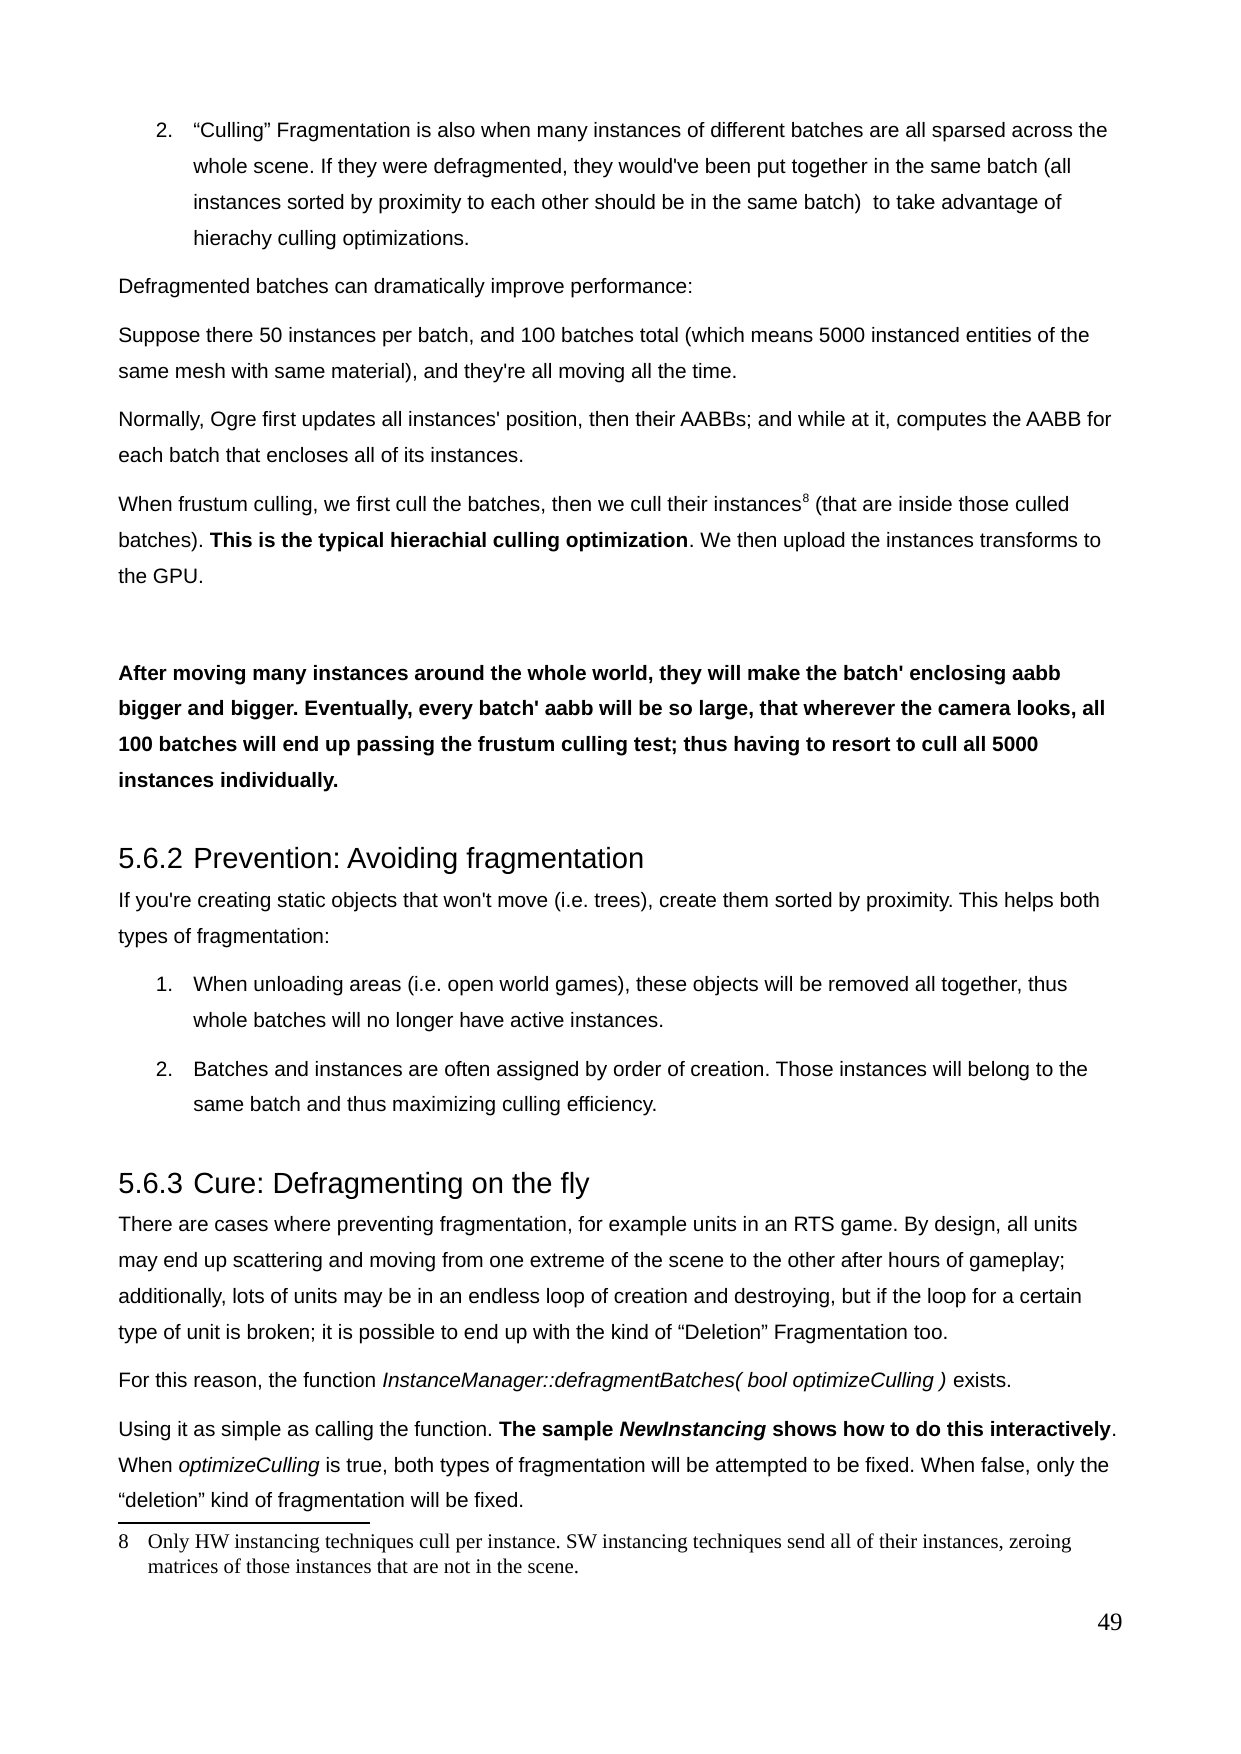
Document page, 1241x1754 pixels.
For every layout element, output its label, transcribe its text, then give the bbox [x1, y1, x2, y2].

text Normally, Ogre first updates all instances' position, then their AABBs; and while at it, computes the AABB for each batch that encloses all of its instances. [118, 407, 1122, 467]
subtitle Prevention: Avoiding fragmentation [118, 842, 1122, 875]
text Suppose there 50 instances per batch, and 100 batches total (which means 5000 instanced entities of the same mesh with same material), and they're all moving all the time. [118, 323, 1122, 383]
text Using it as simple as calling the function. The sample NewInstancing shows how to do this interactively. When optimizeCulling is true, both types of fragmentation will be attempted to be fixed. When false, only the “deletion” kind of fragmentation will be fixed. [118, 1416, 1122, 1512]
list When unloading areas (i.e. open world games), these objects will be removed all together, thus whole batches will no longer have active instances. [156, 972, 1122, 1032]
text For this reason, the function InstanceManager::defragmentBatches( bool optimizeCulling ) exists. [118, 1368, 1122, 1392]
text Only HW instancing techniques cull per instance. SW instancing techniques send all of their instances, zeroing matrices of those instances that are not in the scene. [118, 1529, 1122, 1578]
text If you're creating static objects that won't move (i.e. trees), create them sorted by proximity. This helps both types of fragmentation: [118, 888, 1122, 947]
text After moving many instances around the whole world, they will make the batch' enclosing aabb bigger and bigger. Eventually, every batch' aabb will be so large, that wherever the camera looks, all 100 batches will end up passing the frustum culling test; thus having to resort to cull all 5000 instances individually. [118, 660, 1122, 792]
list Batches and instances are often assigned by order of creation. Those instances will belong to the same batch and thus maximizing culling efficiency. [156, 1056, 1122, 1116]
text Defragmented batches can dramatically improve performance: [118, 274, 1122, 298]
subtitle Cure: Defragmenting on the fly [118, 1166, 1122, 1199]
text When frustum culling, we first cull the batches, then we cull their instances (that are inside those culled batches). This is the typical hierachial culling optimization. We then upload the instances transforms to the GPU. [118, 492, 1122, 587]
list “Culling” Fragmentation is also when many instances of different batches are all sparsed across the whole scene. If they were defragmented, they would've been put together in the same batch (all instances sorted by proximity to each other should be in the same batch) to take advantage of hierachy culling optimizations. [156, 118, 1122, 250]
text There are cases where preventing fragmentation, for example units in an RTS game. By design, all units may end up scattering and moving from one extreme of the scene to the other after hours of gameplay; additionally, lots of units may be in an endless loop of creation and destroying, but if the loop for a certain type of unit is broken; it is possible to end up with the kind of “Deletion” Fragmentation too. [118, 1212, 1122, 1343]
